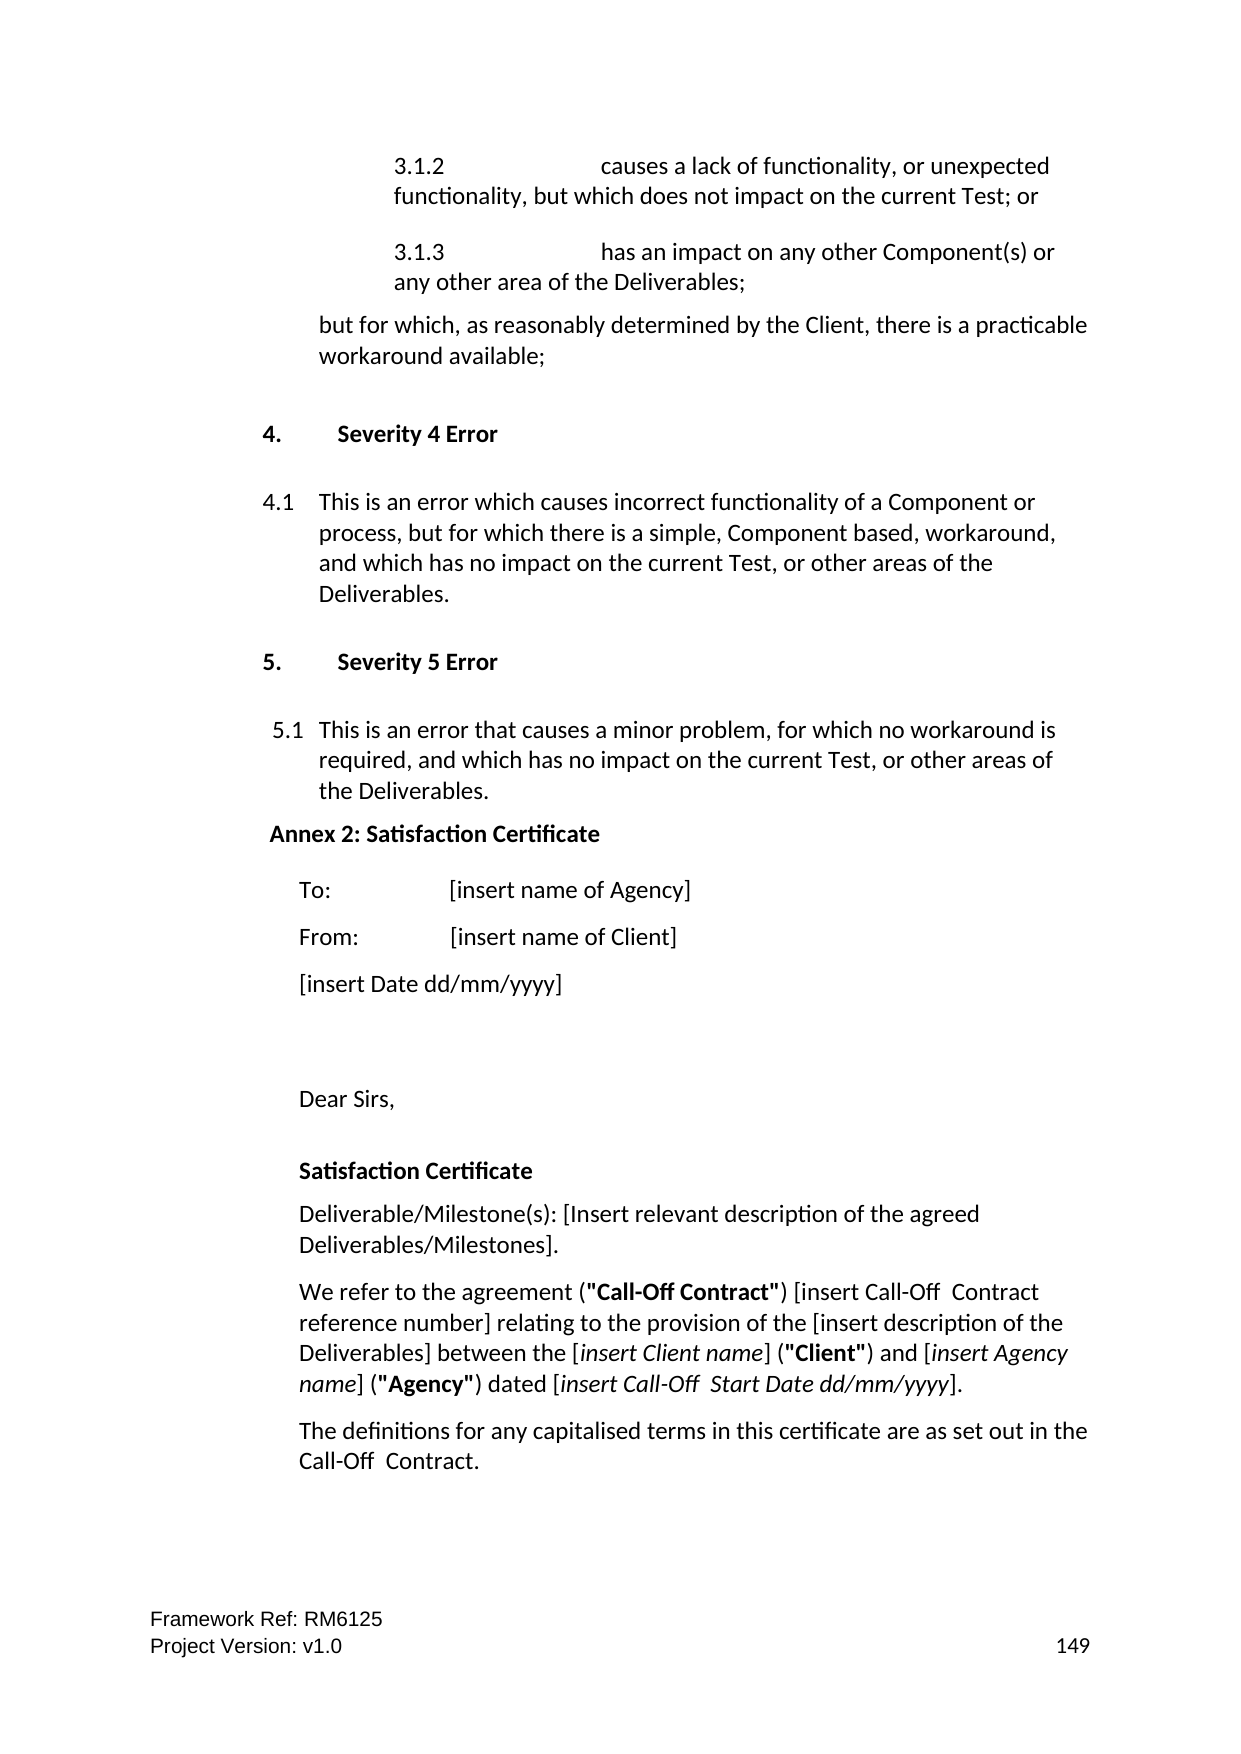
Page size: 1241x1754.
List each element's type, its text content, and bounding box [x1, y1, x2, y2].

text [insert Date dd/mm/yyyy] [299, 968, 1090, 999]
text Dear Sirs, [299, 1083, 1090, 1114]
list Severity 4 Error [262, 418, 1090, 449]
text We refer to the agreement ("Call-Off Contract") [insert Call-Off Contract reference number] relating to the provision of the [insert description of the Deliverables] between the [insert Client name] ("Client") and [insert Agency name] ("Agency") dated [insert Call-Off Start Date dd/mm/yyyy]. [299, 1276, 1090, 1398]
text Deliverable/Milestone(s): [Insert relevant description of the agreed Deliverables/Milestones]. [299, 1198, 1090, 1259]
text Annex 2: Satisfaction Certificate [225, 818, 1090, 849]
list causes a lack of functionality, or unexpected functionality, but which does not impact on the current Test; or [394, 150, 1090, 211]
text but for which, as reasonably determined by the Client, there is a practicable workaround available; [319, 309, 1090, 371]
list has an impact on any other Component(s) or any other area of the Deliverables; [394, 236, 1090, 297]
list Severity 5 Error [262, 646, 1090, 677]
list This is an error that causes a minor problem, for which no workaround is required, and which has no impact on the current Test, or other areas of the Deliverables. [272, 714, 1090, 806]
list This is an error which causes incorrect functionality of a Component or process, but for which there is a simple, Component based, workaround, and which has no impact on the current Test, or other areas of the Deliverables. [262, 487, 1090, 609]
text To: [insert name of Agency] [299, 874, 1090, 904]
text Satisfaction Certificate [240, 1156, 1090, 1186]
text The definitions for any capitalised terms in this certificate are as set out in the Call-Off Contract. [299, 1415, 1090, 1476]
text From: [insert name of Client] [225, 921, 1090, 951]
